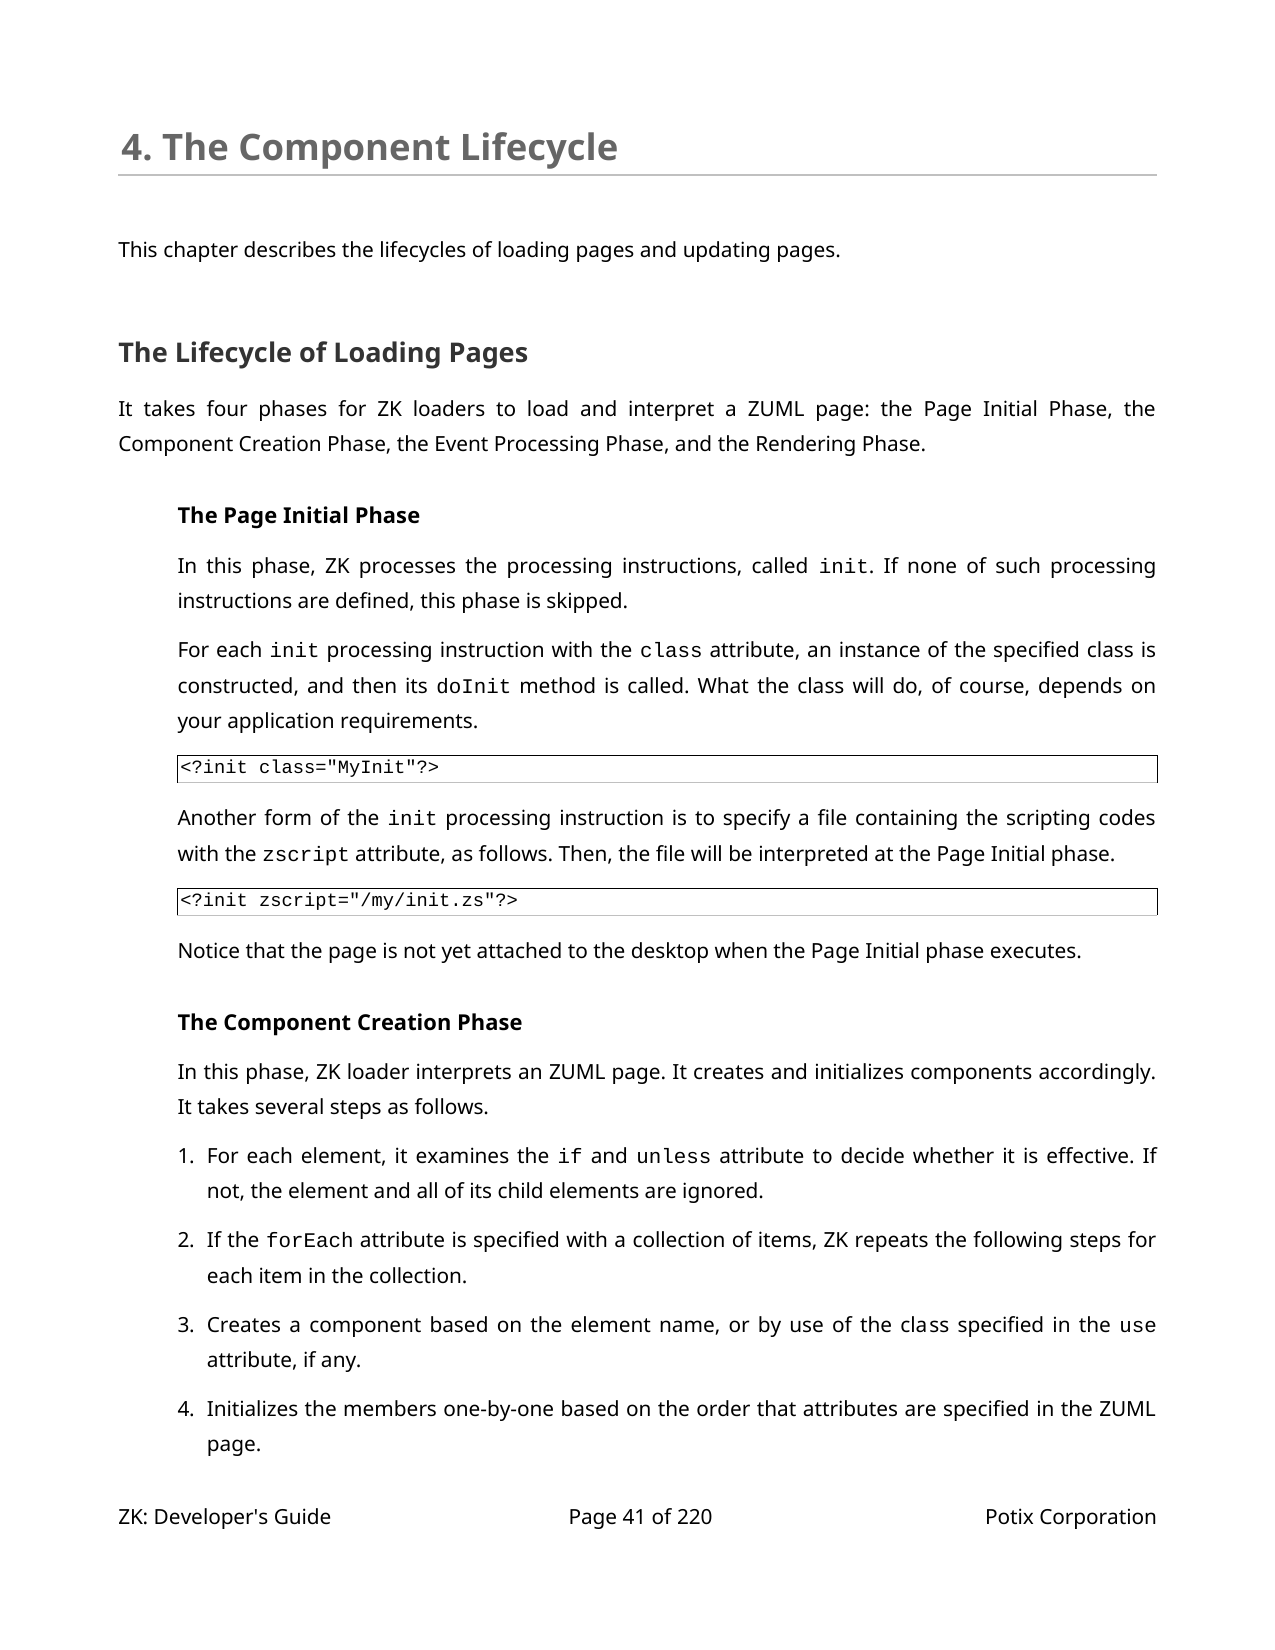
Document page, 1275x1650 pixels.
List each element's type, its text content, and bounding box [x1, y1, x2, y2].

text Notice that the page is not yet attached to the desktop when the Page Initial phase executes. [177, 936, 1157, 964]
list Initializes the members one-by-one based on the order that attributes are specified in the ZUML page. [177, 1394, 1157, 1458]
subtitle The Page Initial Phase [177, 500, 1157, 530]
list Creates a component based on the element name, or by use of the class specified in the use attribute, if any. [177, 1310, 1157, 1374]
text For each init processing instruction with the class attribute, an instance of the specified class is constructed, and then its doInit method is called. What the class will do, of course, depends on your application requirements. [177, 635, 1157, 734]
subtitle The Lifecycle of Loading Pages [118, 334, 1157, 371]
text In this phase, ZK processes the processing instructions, called init. If none of such processing instructions are defined, this phase is skipped. [177, 551, 1157, 615]
text <?init class="MyInit"?> [178, 756, 1157, 782]
text This chapter describes the lifecycles of loading pages and updating pages. [118, 235, 1157, 263]
list If the forEach attribute is specified with a collection of items, ZK repeats the following steps for each item in the collection. [177, 1226, 1157, 1289]
text It takes four phases for ZK loaders to load and interpret a ZUML page: the Page Initial Phase, the Component Creation Phase, the Event Processing Phase, and the Rendering Phase. [118, 394, 1157, 458]
text Another form of the init processing instruction is to specify a file containing the scripting codes with the zscript attribute, as follows. Then, the file will be interpreted at the Page Initial phase. [177, 803, 1157, 867]
text <?init zscript="/my/init.zs"?> [178, 889, 1157, 915]
text In this phase, ZK loader interprets an ZUML page. It creates and initializes components accordingly. It takes several steps as follows. [177, 1057, 1157, 1121]
list For each element, it examines the if and unless attribute to decide whether it is effective. If not, the element and all of its child elements are ignored. [177, 1141, 1157, 1205]
subtitle 4. The Component Lifecycle [118, 118, 1157, 174]
subtitle The Component Creation Phase [177, 1006, 1157, 1036]
